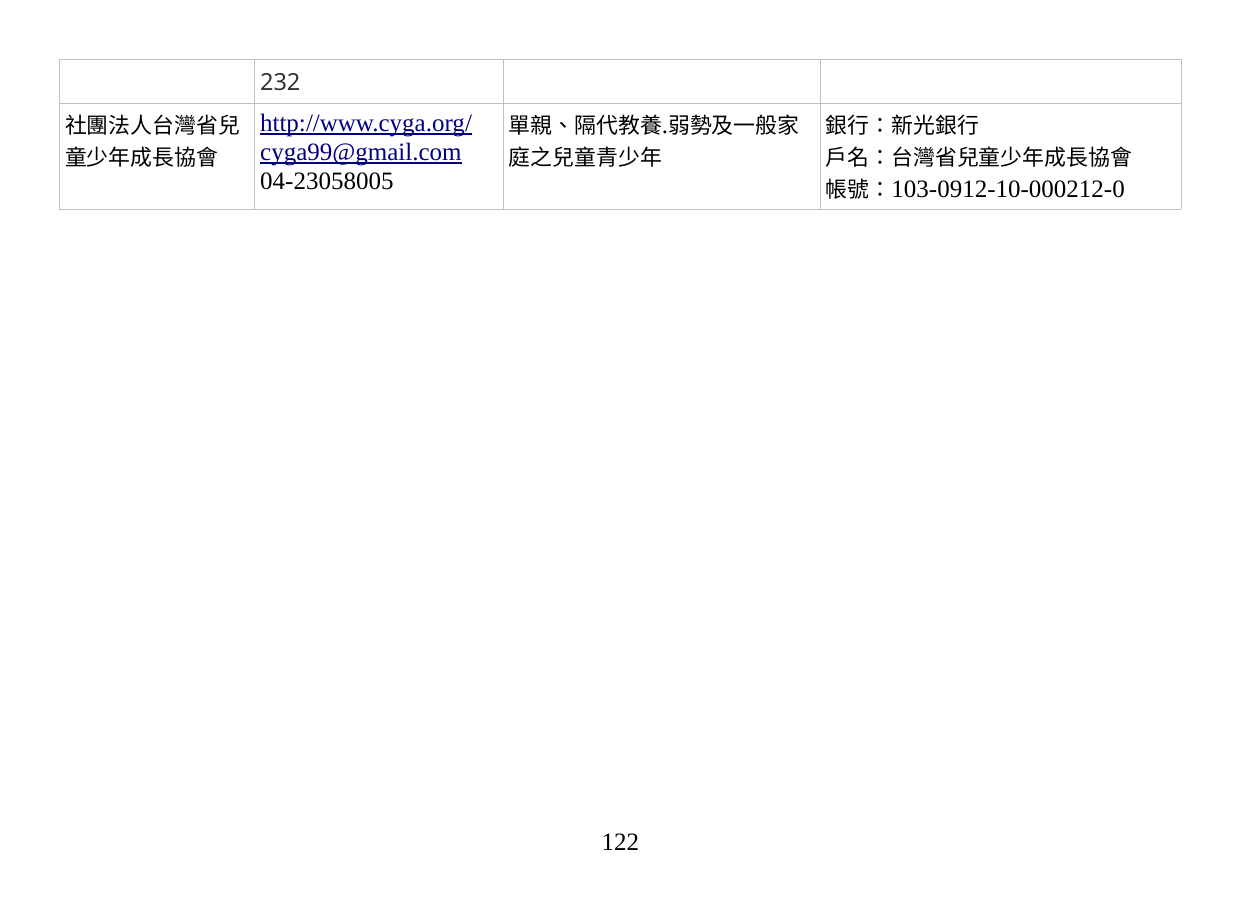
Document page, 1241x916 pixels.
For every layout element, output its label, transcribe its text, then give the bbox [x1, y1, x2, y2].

table_cell http://www.cyga.org/ cyga99@gmail.com 04-23058005 [255, 104, 503, 209]
table_cell 社團法人台灣省兒童少年成長協會 [60, 104, 254, 209]
table_cell 銀行：新光銀行 戶名：台灣省兒童少年成長協會 帳號：103-0912-10-000212-0 [821, 104, 1181, 209]
table_cell 單親、隔代教養.弱勢及一般家庭之兒童青少年 [504, 104, 820, 209]
table_cell 232 [255, 60, 503, 103]
table_cell [60, 60, 254, 103]
table_cell [821, 60, 1181, 103]
table_cell [504, 60, 820, 103]
